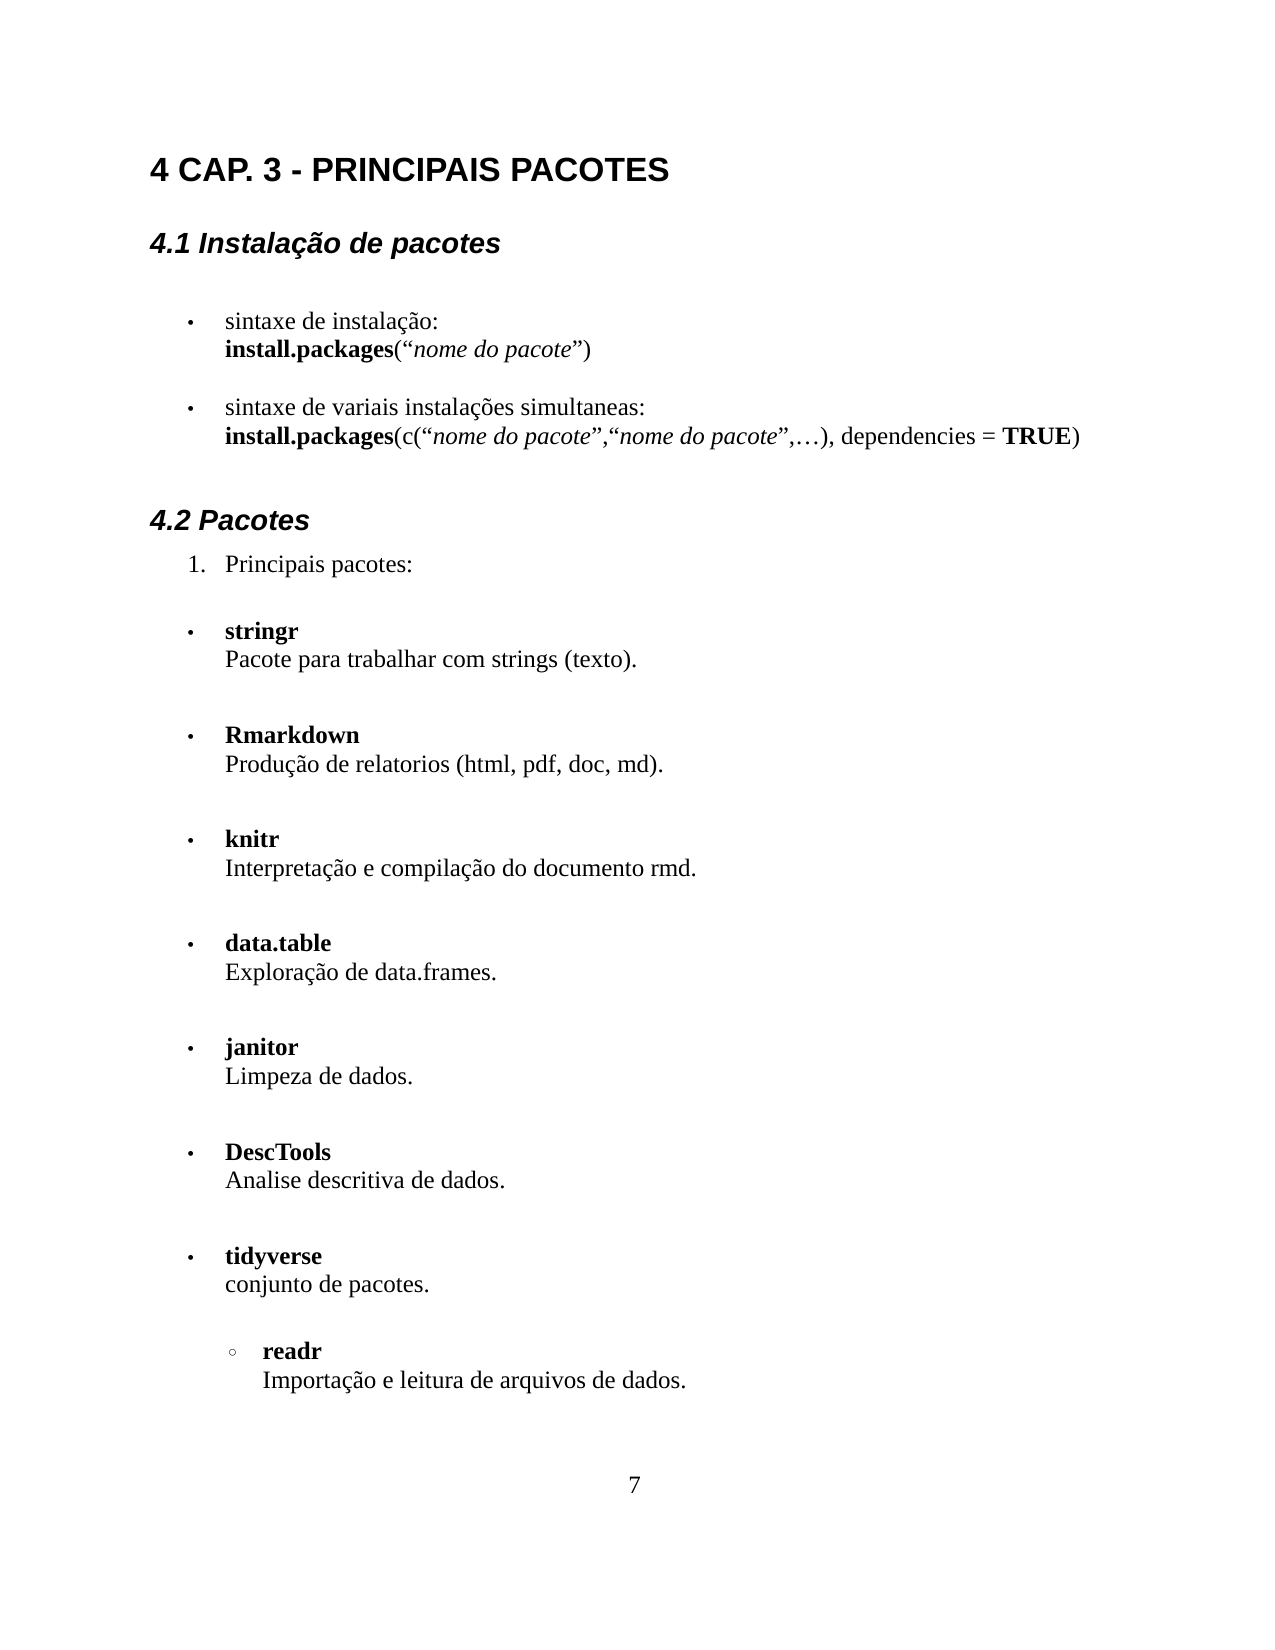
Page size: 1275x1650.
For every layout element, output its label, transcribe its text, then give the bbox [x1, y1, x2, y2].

list Principais pacotes: [187, 549, 1125, 607]
list data.table Exploração de data.frames. [187, 928, 1125, 1014]
list DescTools Analise descritiva de dados. [187, 1137, 1125, 1223]
subtitle 4.2 Pacotes [150, 503, 1125, 537]
list sintaxe de variais instalações simultaneas: install.packages(c(“nome do pacote”,“nome do pacote”,…), dependencies = TRUE) [187, 392, 1125, 478]
list Rmarkdown Produção de relatorios (html, pdf, doc, md). [187, 720, 1125, 806]
subtitle 4.1 Instalação de pacotes [150, 226, 1125, 293]
list stringr Pacote para trabalhar com strings (texto). [187, 616, 1125, 702]
list sintaxe de instalação: install.packages(“nome do pacote”) [187, 306, 1125, 392]
list knitr Interpretação e compilação do documento rmd. [187, 824, 1125, 910]
list readr Importação e leitura de arquivos de dados. [225, 1336, 1125, 1422]
subtitle 4 CAP. 3 - PRINCIPAIS PACOTES [150, 150, 1125, 189]
list tidyverse conjunto de pacotes. [187, 1241, 1125, 1327]
list janitor Limpeza de dados. [187, 1032, 1125, 1119]
